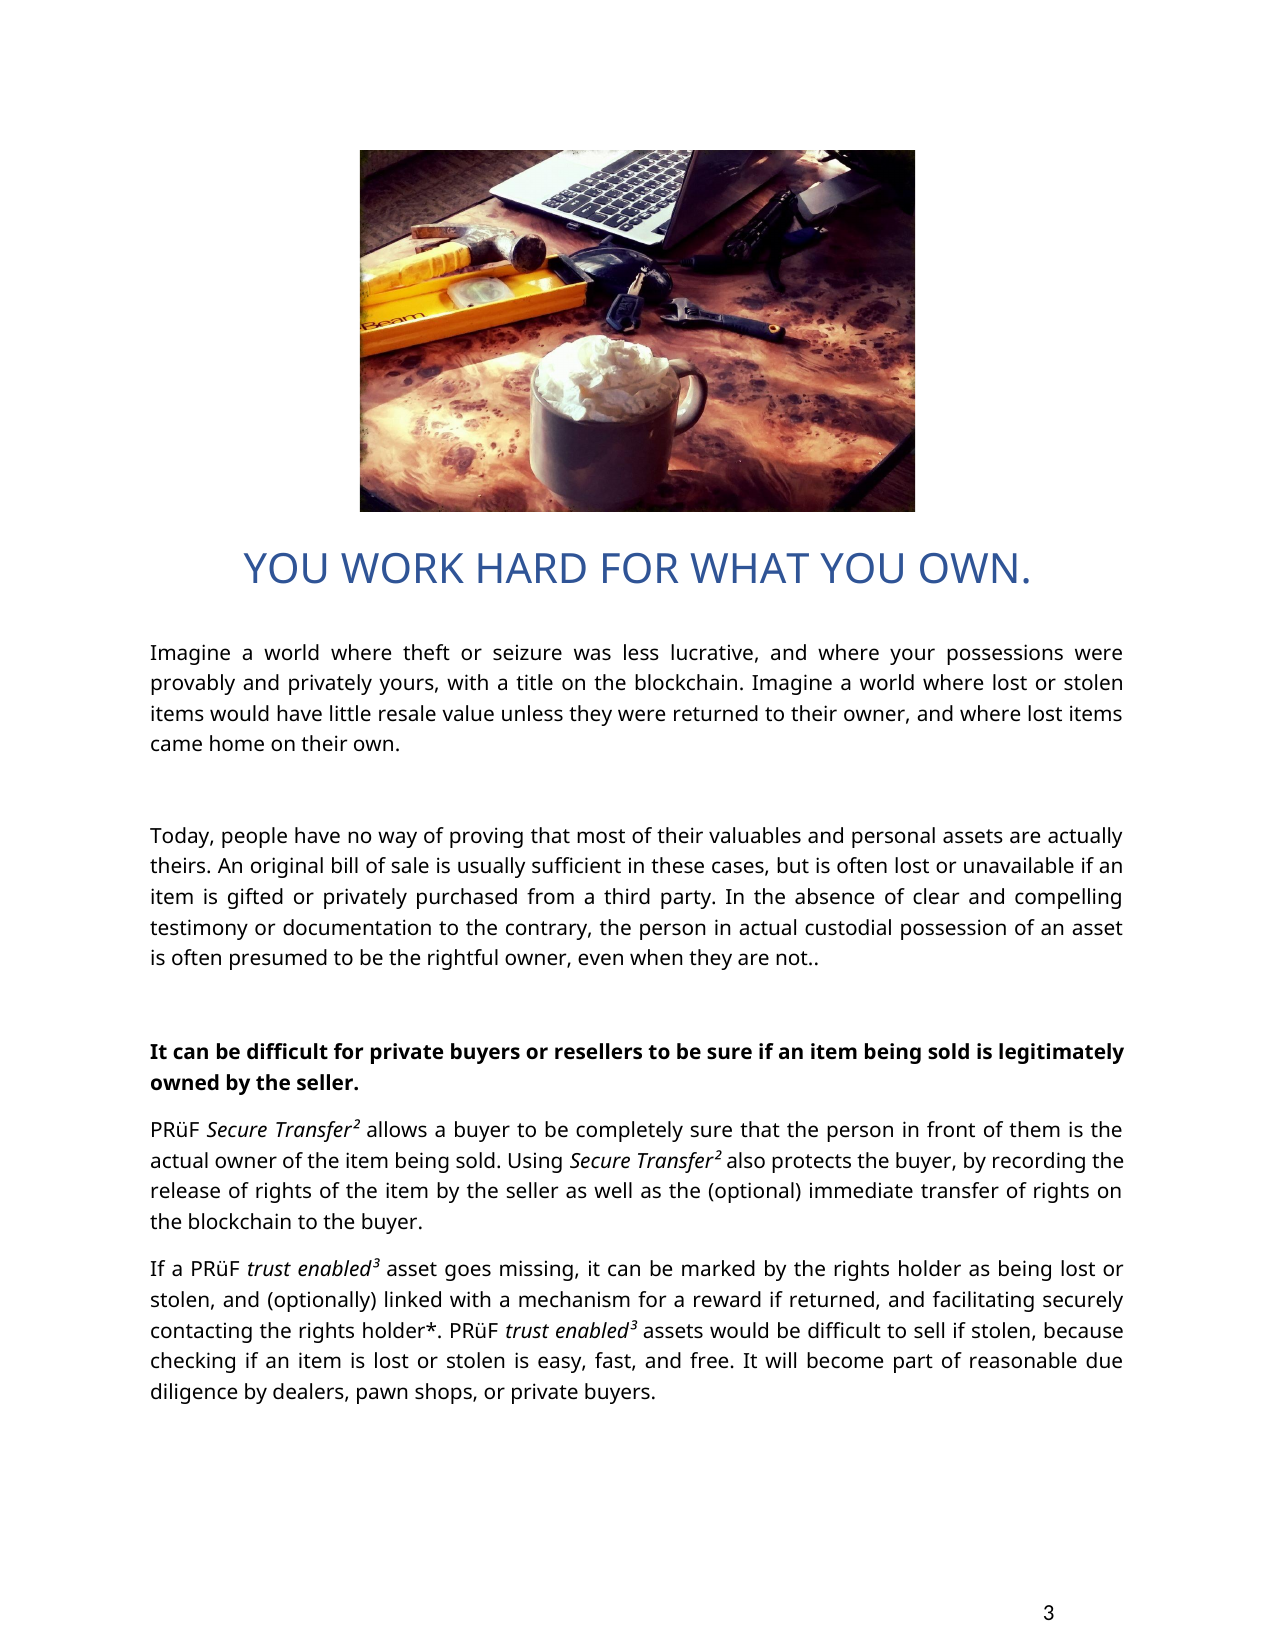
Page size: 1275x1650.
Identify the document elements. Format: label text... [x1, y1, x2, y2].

text Imagine a world where theft or seizure was less lucrative, and where your possessions were provably and privately yours, with a title on the blockchain. Imagine a world where lost or stolen items would have little resale value unless they were returned to their owner, and where lost items came home on their own. [150, 638, 1125, 758]
text PRüF Secure Transfer² allows a buyer to be completely sure that the person in front of them is the actual owner of the item being sold. Using Secure Transfer² also protects the buyer, by recording the release of rights of the item by the seller as well as the (optional) immediate transfer of rights on the blockchain to the buyer. [150, 1115, 1125, 1236]
text It can be difficult for private buyers or resellers to be sure if an item being sold is legitimately owned by the seller. [150, 1037, 1125, 1097]
text If a PRüF trust enabled³ asset goes missing, it can be marked by the rights holder as being lost or stolen, and (optionally) linked with a mechanism for a reward if returned, and facilitating securely contacting the rights holder*. PRüF trust enabled³ assets would be difficult to sell if stolen, because checking if an item is lost or stolen is easy, fast, and free. It will become part of reasonable due diligence by dealers, pawn shops, or private buyers. [150, 1254, 1125, 1406]
subtitle You WORK HARD FOR WHAT YOU OWN. [150, 539, 1125, 596]
text Today, people have no way of proving that most of their valuables and personal assets are actually theirs. An original bill of sale is usually sufficient in these cases, but is often lost or unavailable if an item is gifted or privately purchased from a third party. In the absence of clear and compelling testimony or documentation to the contrary, the person in actual custodial possession of an asset is often presumed to be the rightful owner, even when they are not.. [150, 821, 1125, 972]
picture [359, 150, 916, 512]
